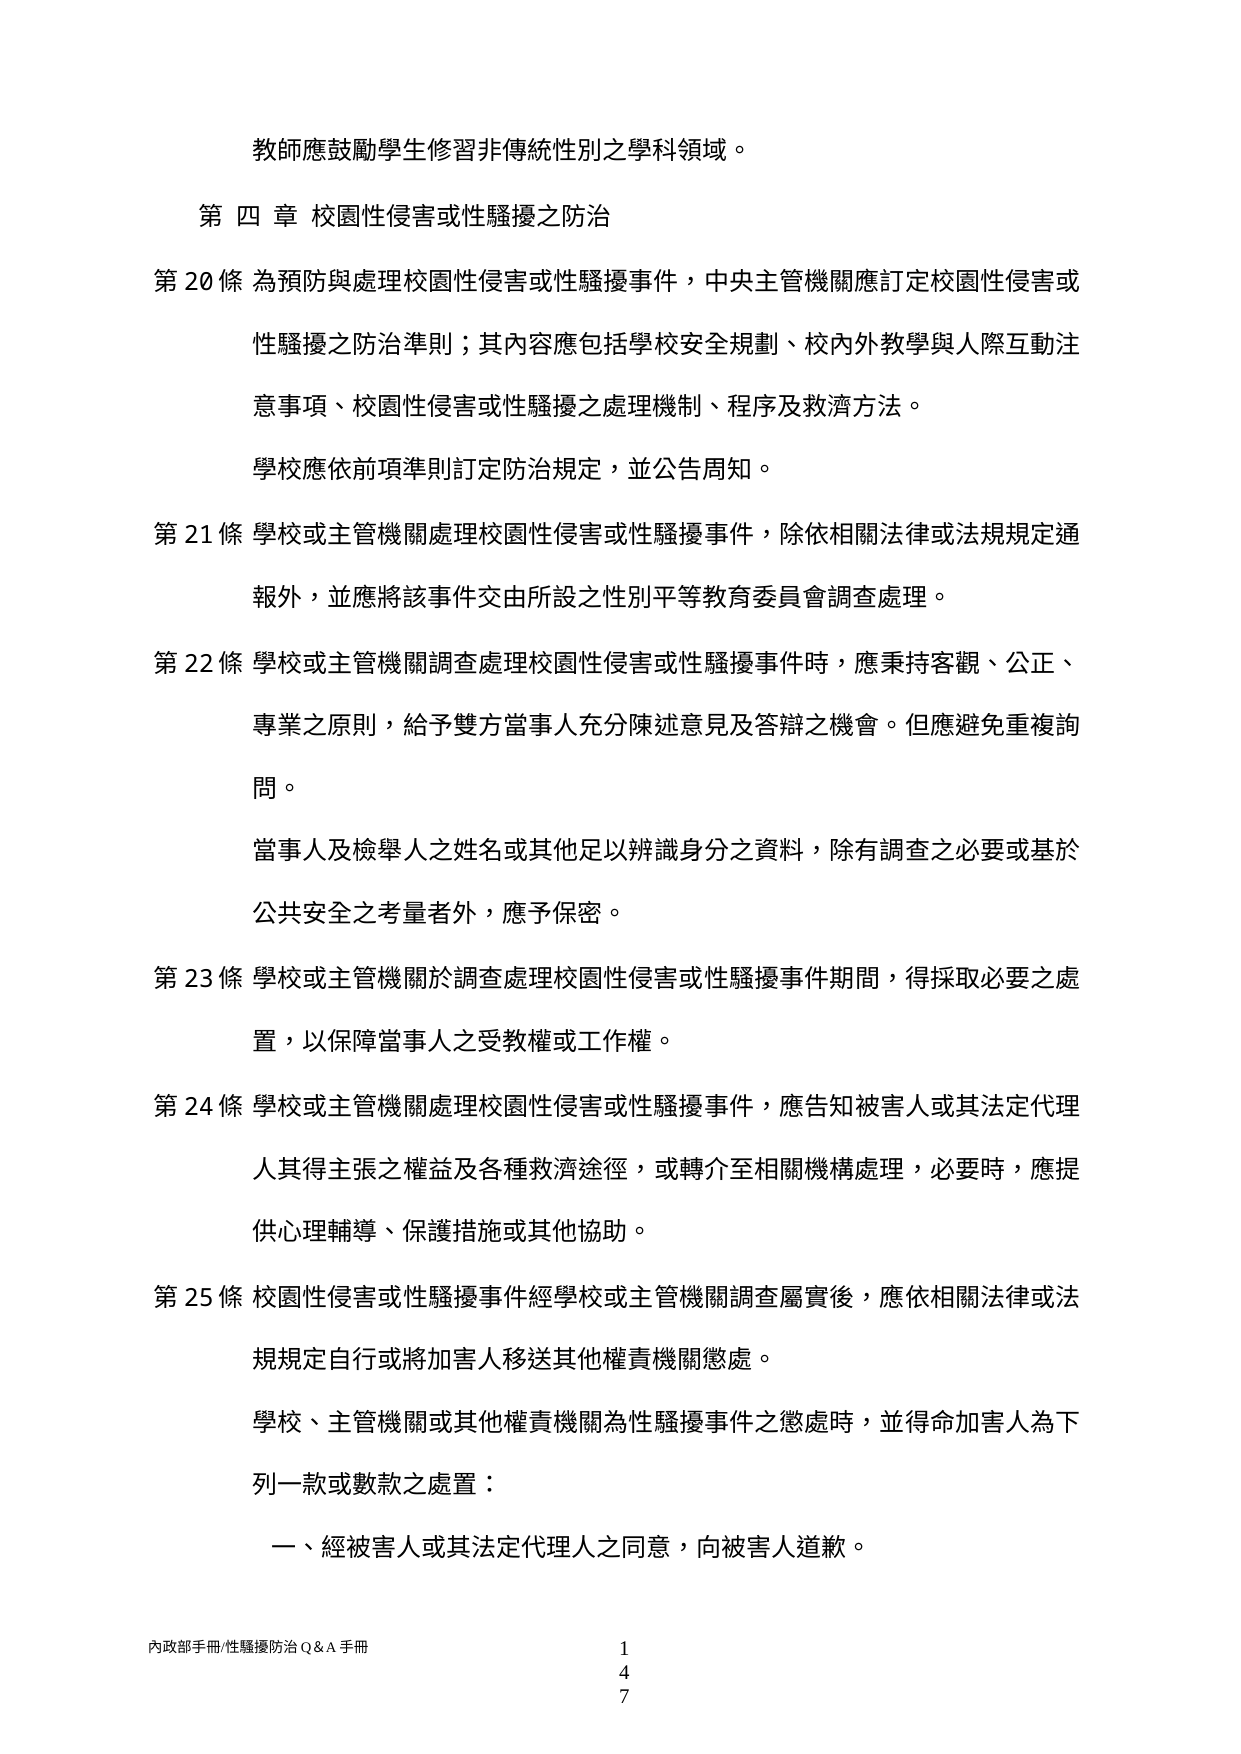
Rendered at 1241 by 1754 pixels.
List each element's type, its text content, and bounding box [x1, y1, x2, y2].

table_cell 第 四 章 校園性侵害或性騷擾之防治 [152, 171, 1082, 237]
table_cell [1083, 934, 1092, 1062]
table_cell [1083, 1062, 1092, 1252]
table_cell 第24條 [152, 1062, 251, 1252]
table_cell [148, 237, 152, 490]
table_cell 第22條 [152, 618, 251, 933]
table_cell 第23條 [152, 934, 251, 1062]
table_cell [152, 105, 251, 171]
table_cell [148, 490, 152, 618]
table_cell [1083, 490, 1092, 618]
table_cell 第25條 [152, 1252, 251, 1568]
table_cell 第20條 [152, 237, 251, 490]
table_cell 學校或主管機關處理校園性侵害或性騷擾事件，應告知被害人或其法定代理人其得主張之權益及各種救濟途徑，或轉介至相關機構處理，必要時，應提供心理輔導、保護措施或其他協助。 [251, 1062, 1082, 1252]
table_cell [1083, 618, 1092, 933]
table_cell 教師應鼓勵學生修習非傳統性別之學科領域。 [251, 105, 1082, 171]
table_cell 校園性侵害或性騷擾事件經學校或主管機關調查屬實後，應依相關法律或法規規定自行或將加害人移送其他權責機關懲處。 學校、主管機關或其他權責機關為性騷擾事件之懲處時，並得命加害人為下列一款或數款之處置： 一、經被害人或其法定代理人之同意，向被害人道歉。 [251, 1252, 1082, 1568]
table_cell [148, 618, 152, 933]
table_cell 學校或主管機關調查處理校園性侵害或性騷擾事件時，應秉持客觀、公正、專業之原則，給予雙方當事人充分陳述意見及答辯之機會。但應避免重複詢問。 當事人及檢舉人之姓名或其他足以辨識身分之資料，除有調查之必要或基於公共安全之考量者外，應予保密。 [251, 618, 1082, 933]
table_cell [1083, 171, 1092, 237]
table_cell [148, 171, 152, 237]
table_cell [1083, 105, 1092, 171]
table_cell [1083, 1252, 1092, 1568]
table_cell [148, 1062, 152, 1252]
table_cell [1083, 237, 1092, 490]
table_cell 學校或主管機關於調查處理校園性侵害或性騷擾事件期間，得採取必要之處置，以保障當事人之受教權或工作權。 [251, 934, 1082, 1062]
table_cell [148, 105, 152, 171]
table_cell [148, 1252, 152, 1568]
table_cell 第21條 [152, 490, 251, 618]
table_cell [148, 934, 152, 1062]
table_cell 為預防與處理校園性侵害或性騷擾事件，中央主管機關應訂定校園性侵害或性騷擾之防治準則；其內容應包括學校安全規劃、校內外教學與人際互動注意事項、校園性侵害或性騷擾之處理機制、程序及救濟方法。 學校應依前項準則訂定防治規定，並公告周知。 [251, 237, 1082, 490]
table_cell 學校或主管機關處理校園性侵害或性騷擾事件，除依相關法律或法規規定通報外，並應將該事件交由所設之性別平等教育委員會調查處理。 [251, 490, 1082, 618]
